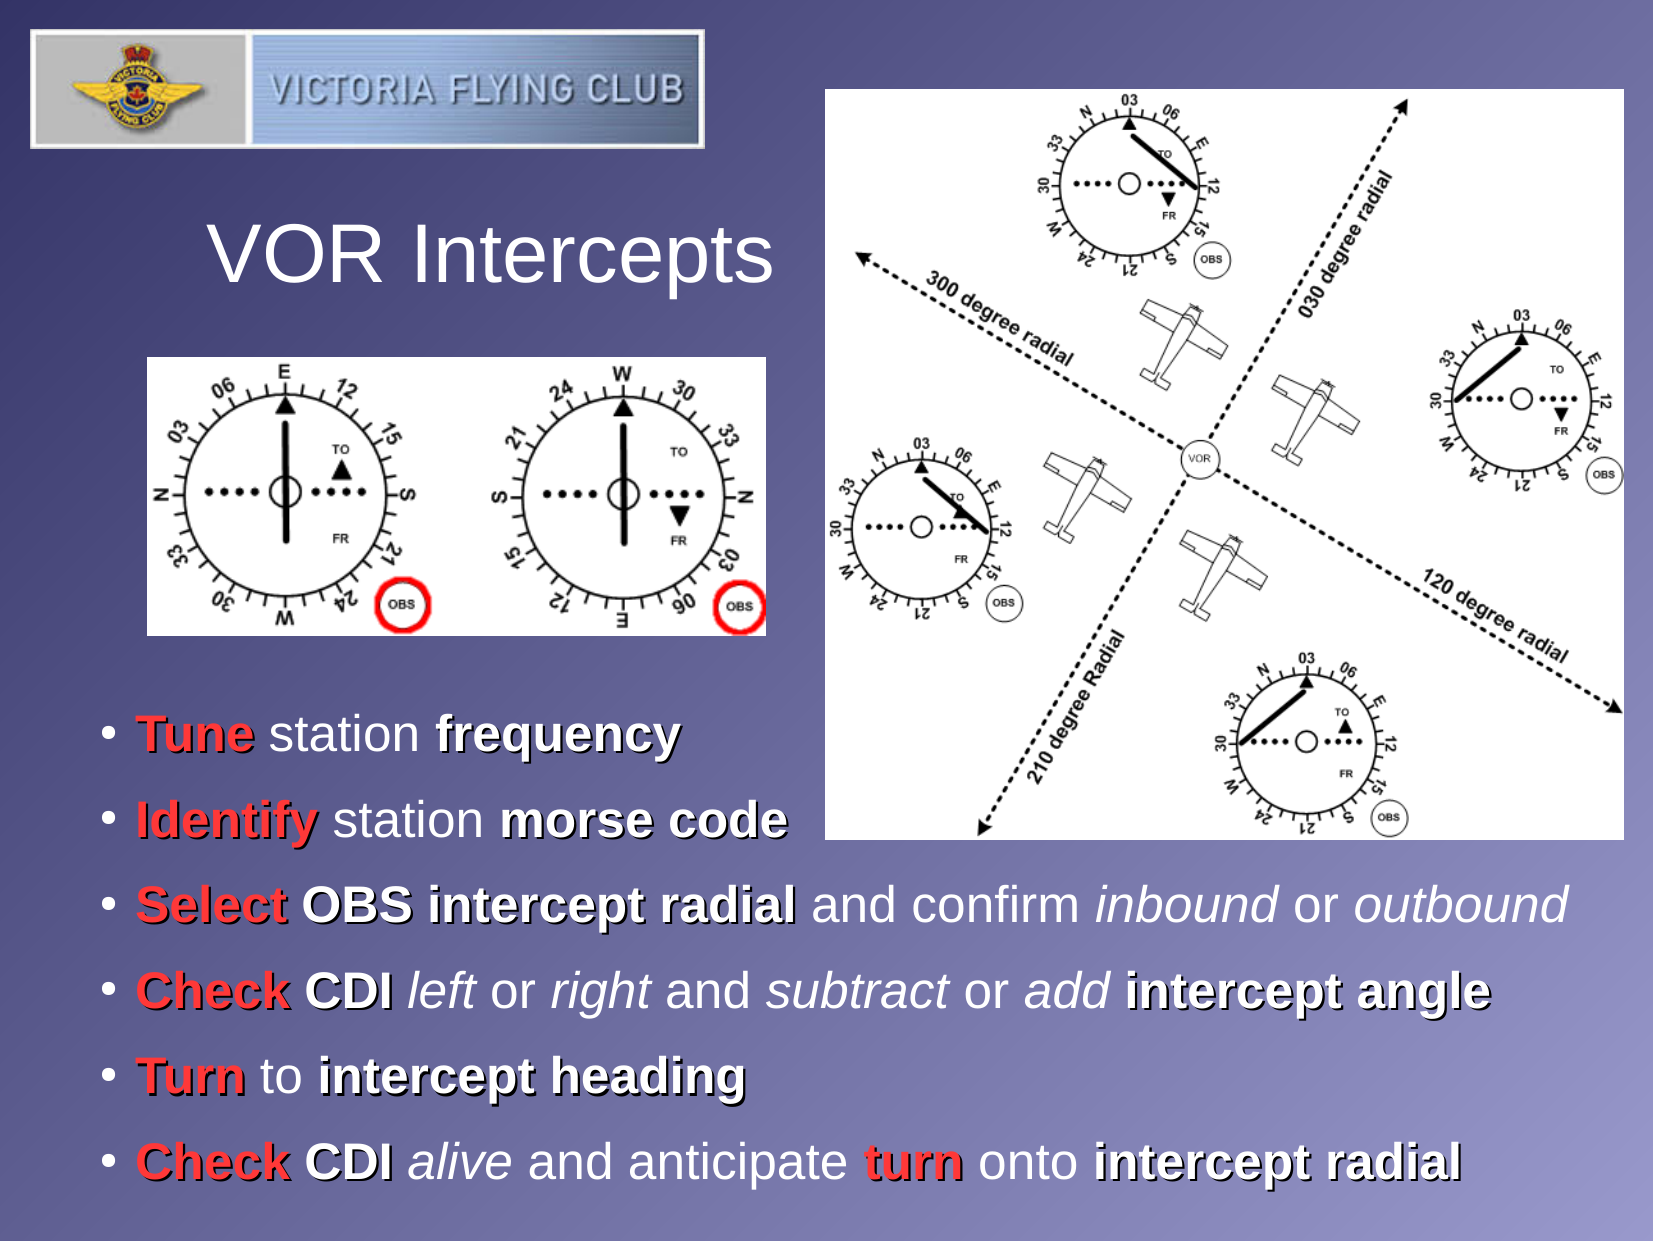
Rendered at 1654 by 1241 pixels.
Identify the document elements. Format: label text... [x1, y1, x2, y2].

list Tune station frequency Identify station morse code Select OBS intercept radial and confirm inbound or outbound Check CDI left or right and subtract or add intercept angle Turn to intercept heading Check CDI alive and anticipate turn onto intercept radial [82, 705, 1571, 1201]
title VOR Intercepts [82, 150, 825, 358]
picture [147, 357, 766, 636]
picture [30, 29, 705, 149]
picture [825, 89, 1624, 841]
